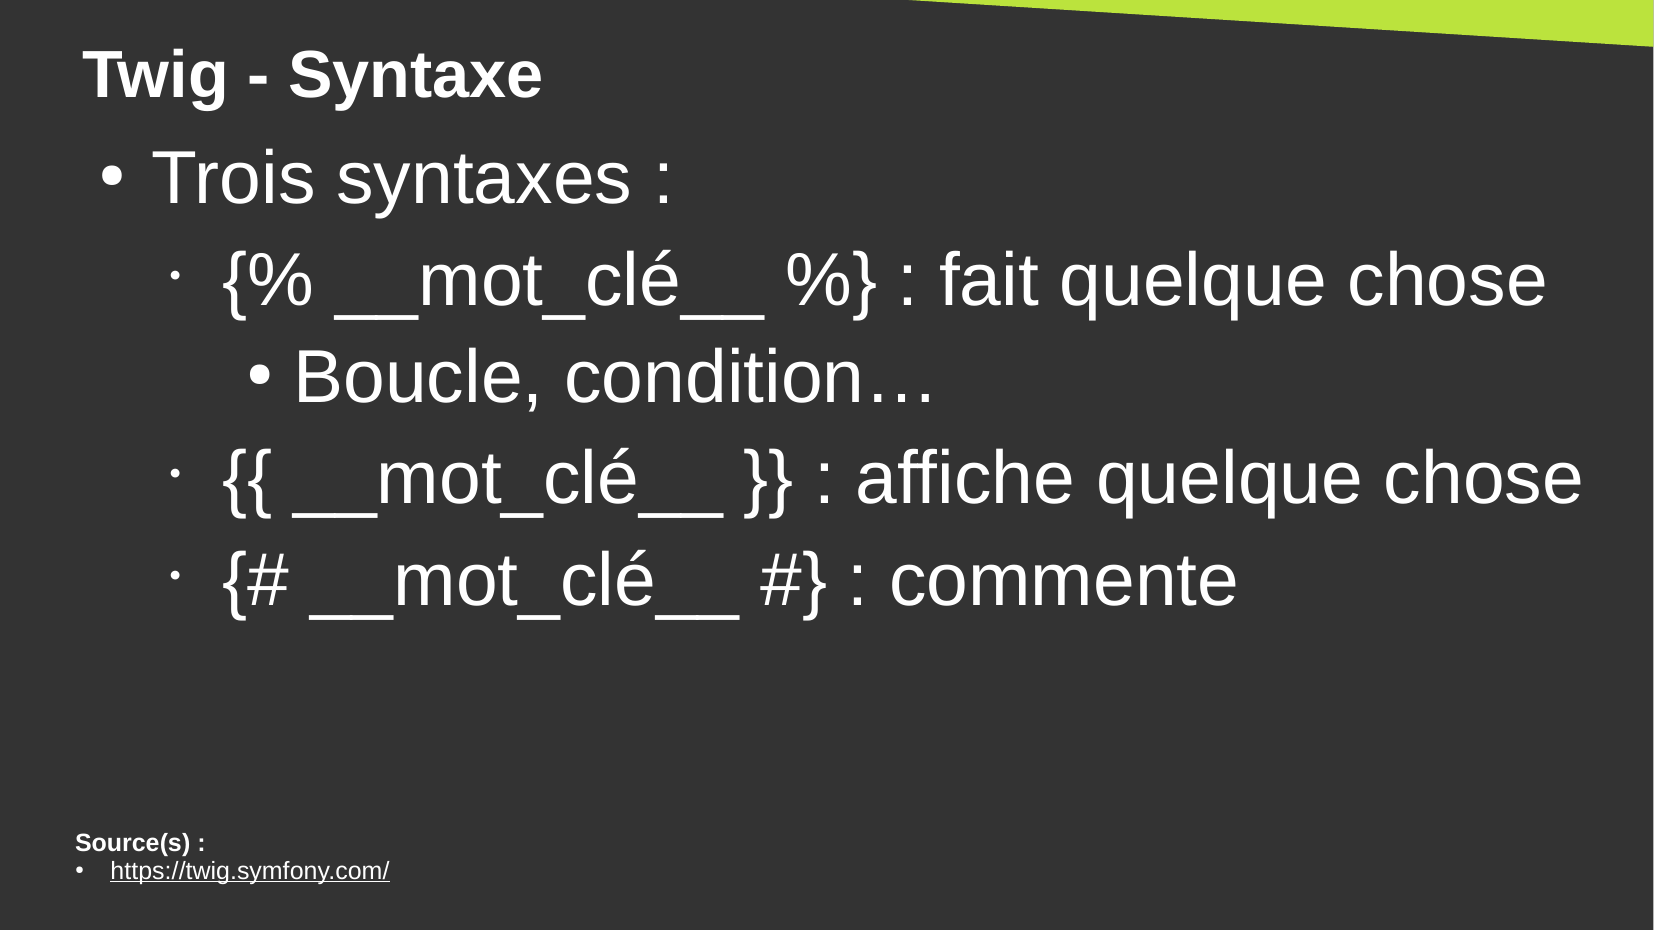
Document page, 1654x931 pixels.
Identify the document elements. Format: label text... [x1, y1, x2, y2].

title Twig - Syntaxe [82, 37, 1571, 112]
text_box Source(s) : https://twig.symfony.com/ [60, 821, 1546, 931]
list Trois syntaxes : {% __mot_clé__ %} : fait quelque chose Boucle, condition… {{ __mot_clé__ }} : affiche quelque chose {# __mot_clé__ #} : commente [80, 135, 1619, 680]
text_box [908, 0, 1654, 47]
